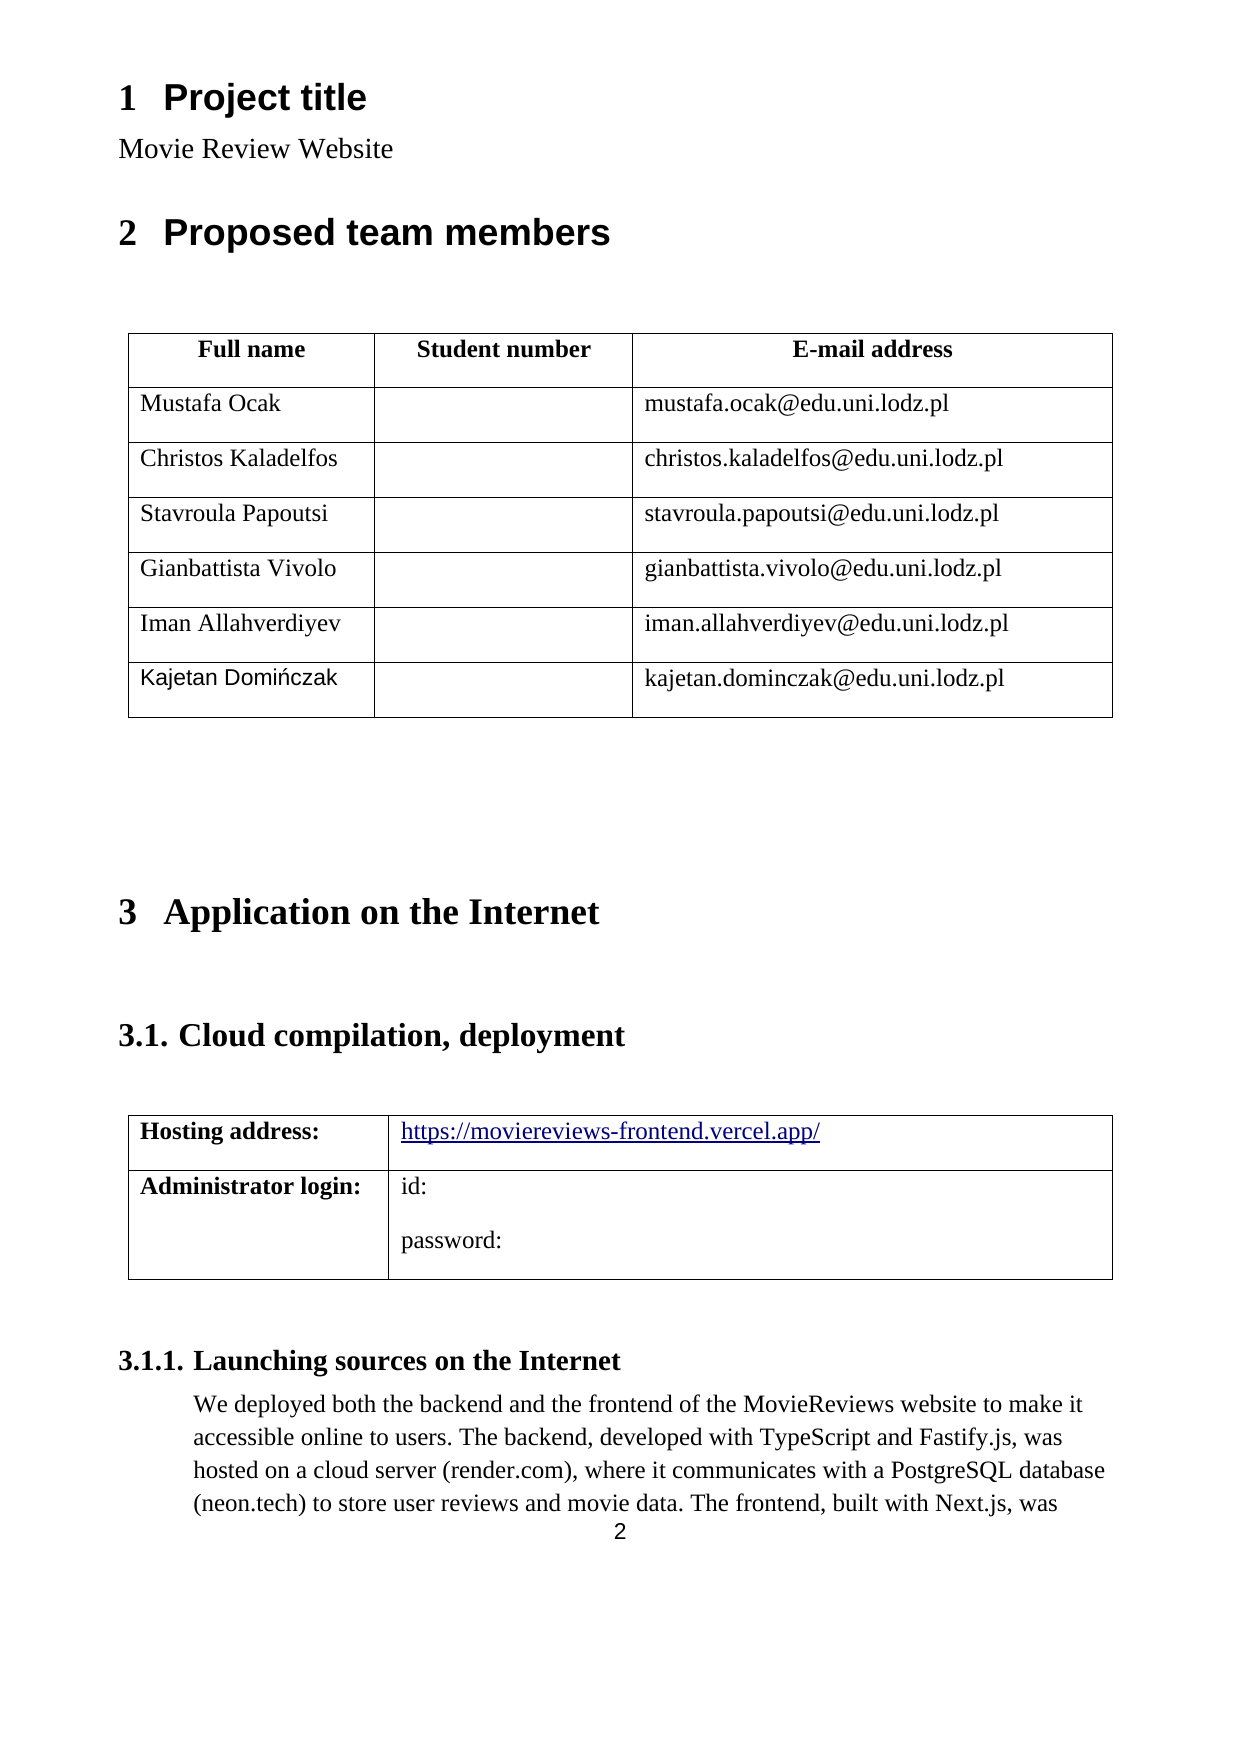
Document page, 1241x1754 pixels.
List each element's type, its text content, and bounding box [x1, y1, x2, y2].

text Movie Review Website [118, 131, 1122, 164]
table_cell mustafa.ocak@edu.uni.lodz.pl [633, 388, 1112, 442]
table_cell gianbattista.vivolo@edu.uni.lodz.pl [633, 553, 1112, 607]
list Cloud compilation, deployment [118, 1015, 1122, 1054]
table_cell stavroula.papoutsi@edu.uni.lodz.pl [633, 498, 1112, 552]
table_header Full name [129, 334, 374, 387]
table_cell christos.kaladelfos@edu.uni.lodz.pl [633, 443, 1112, 497]
table_cell Mustafa Ocak [129, 388, 374, 442]
table_header E-mail address [633, 334, 1112, 387]
list Proposed team members [118, 211, 1122, 254]
table_cell kajetan.dominczak@edu.uni.lodz.pl [633, 663, 1112, 717]
table_cell Gianbattista Vivolo [129, 553, 374, 607]
table_cell [375, 608, 632, 662]
list Project title [118, 75, 1122, 118]
table_cell id: password: [389, 1171, 1112, 1278]
text We deployed both the backend and the frontend of the MovieReviews website to make it accessible online to users. The backend, developed with TypeScript and Fastify.js, was hosted on a cloud server (render.com), where it communicates with a PostgreSQL database (neon.tech) to store user reviews and movie data. The frontend, built with Next.js, was [193, 1389, 1122, 1517]
table_cell [375, 443, 632, 497]
table_header Student number [375, 334, 632, 387]
table_cell Christos Kaladelfos [129, 443, 374, 497]
table_cell Kajetan Domińczak [129, 663, 374, 717]
table_cell [375, 663, 632, 717]
table_cell [375, 553, 632, 607]
table_header https://moviereviews-frontend.vercel.app/ [389, 1116, 1112, 1170]
table_cell iman.allahverdiyev@edu.uni.lodz.pl [633, 608, 1112, 662]
table_cell [375, 498, 632, 552]
table_cell Iman Allahverdiyev [129, 608, 374, 662]
list Application on the Internet [118, 890, 1122, 933]
table_cell Stavroula Papoutsi [129, 498, 374, 552]
table_cell Administrator login: [129, 1171, 388, 1278]
list Launching sources on the Internet [118, 1343, 1122, 1377]
table_header Hosting address: [129, 1116, 388, 1170]
table_cell [375, 388, 632, 442]
